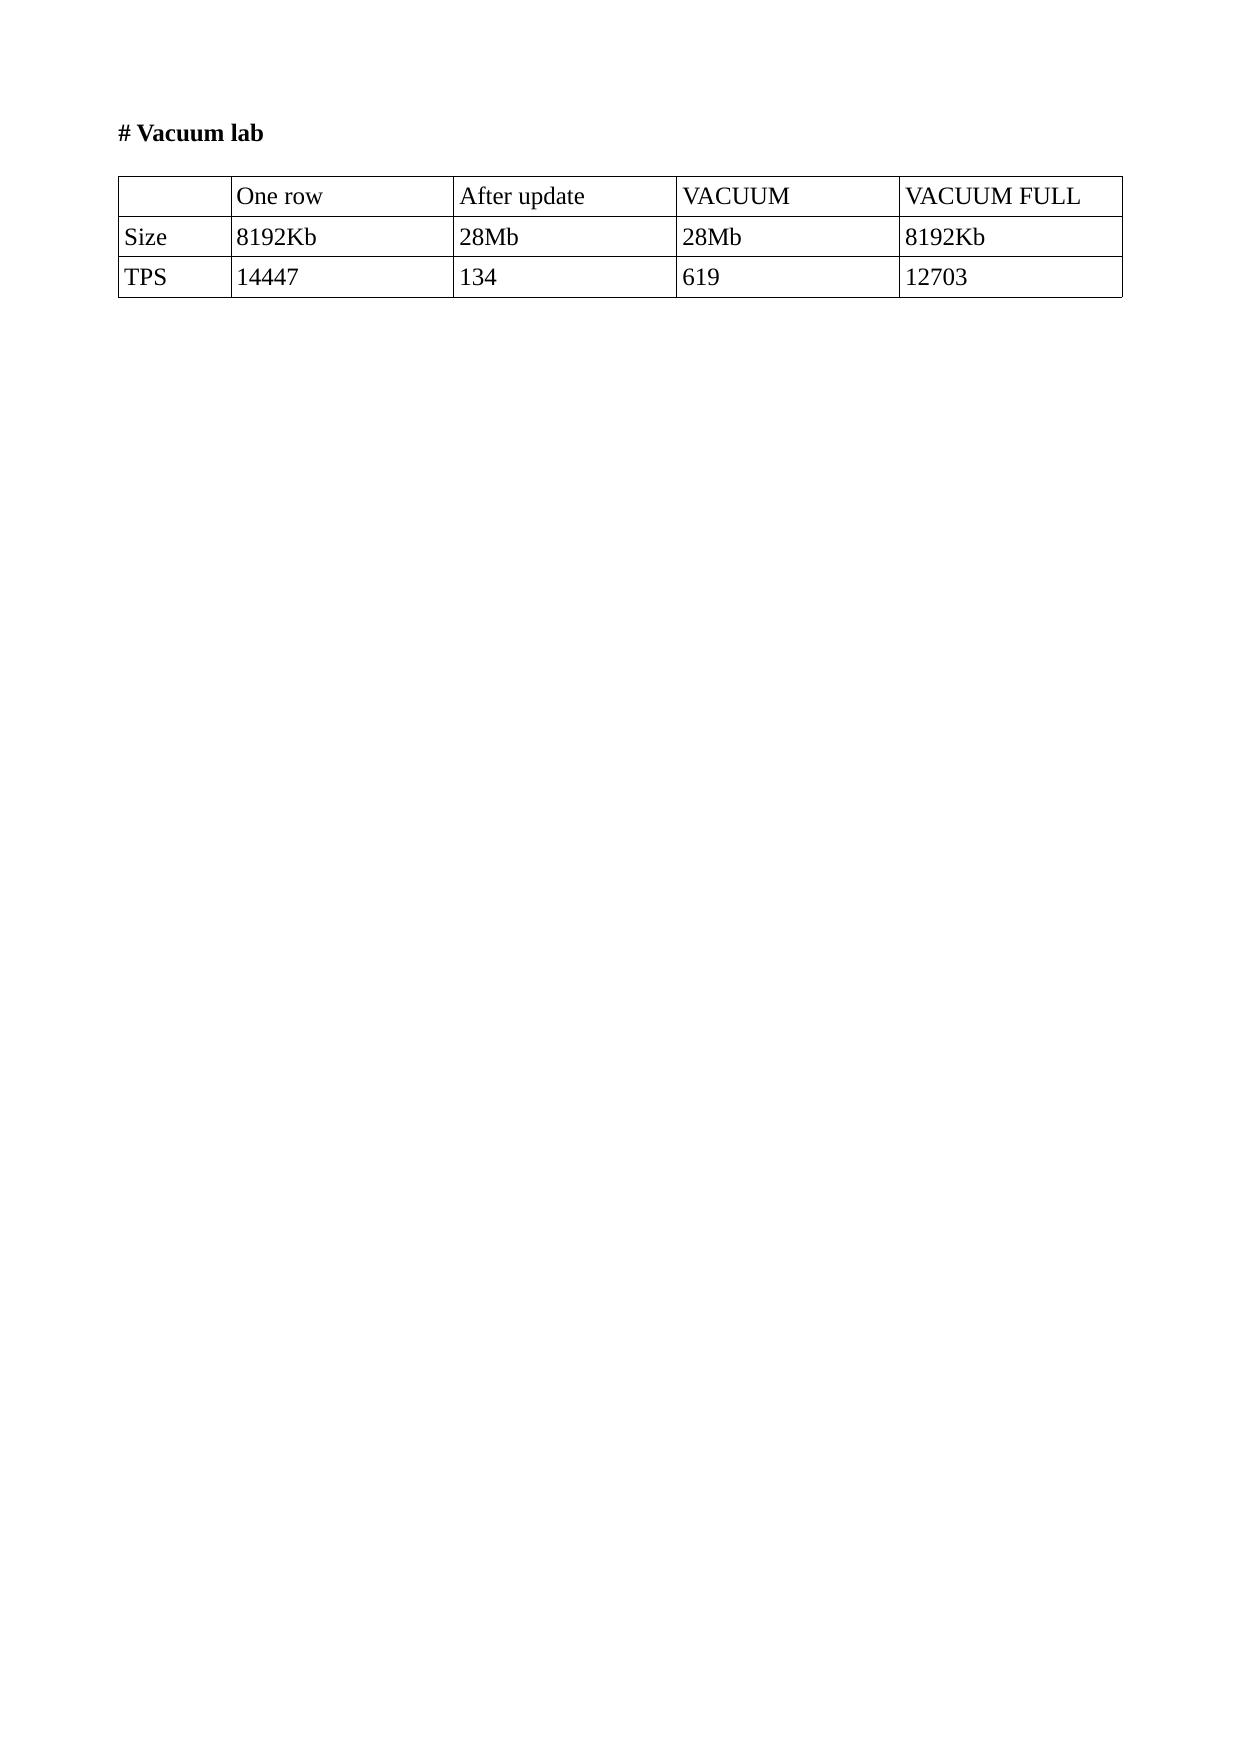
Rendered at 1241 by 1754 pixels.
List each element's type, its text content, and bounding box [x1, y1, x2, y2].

table_header VACUUM [677, 177, 899, 216]
table_cell 134 [454, 257, 676, 297]
table_header [119, 177, 231, 216]
table_cell 28Mb [454, 217, 676, 256]
table_cell 8192Kb [900, 217, 1122, 256]
table_header After update [454, 177, 676, 216]
table_cell 619 [677, 257, 899, 297]
table_header VACUUM FULL [900, 177, 1122, 216]
text # Vacuum lab [118, 118, 1122, 147]
table_cell 28Mb [677, 217, 899, 256]
table_header One row [232, 177, 453, 216]
table_cell Size [119, 217, 231, 256]
table_cell 14447 [232, 257, 453, 297]
table_cell TPS [119, 257, 231, 297]
table_cell 8192Kb [232, 217, 453, 256]
table_cell 12703 [900, 257, 1122, 297]
